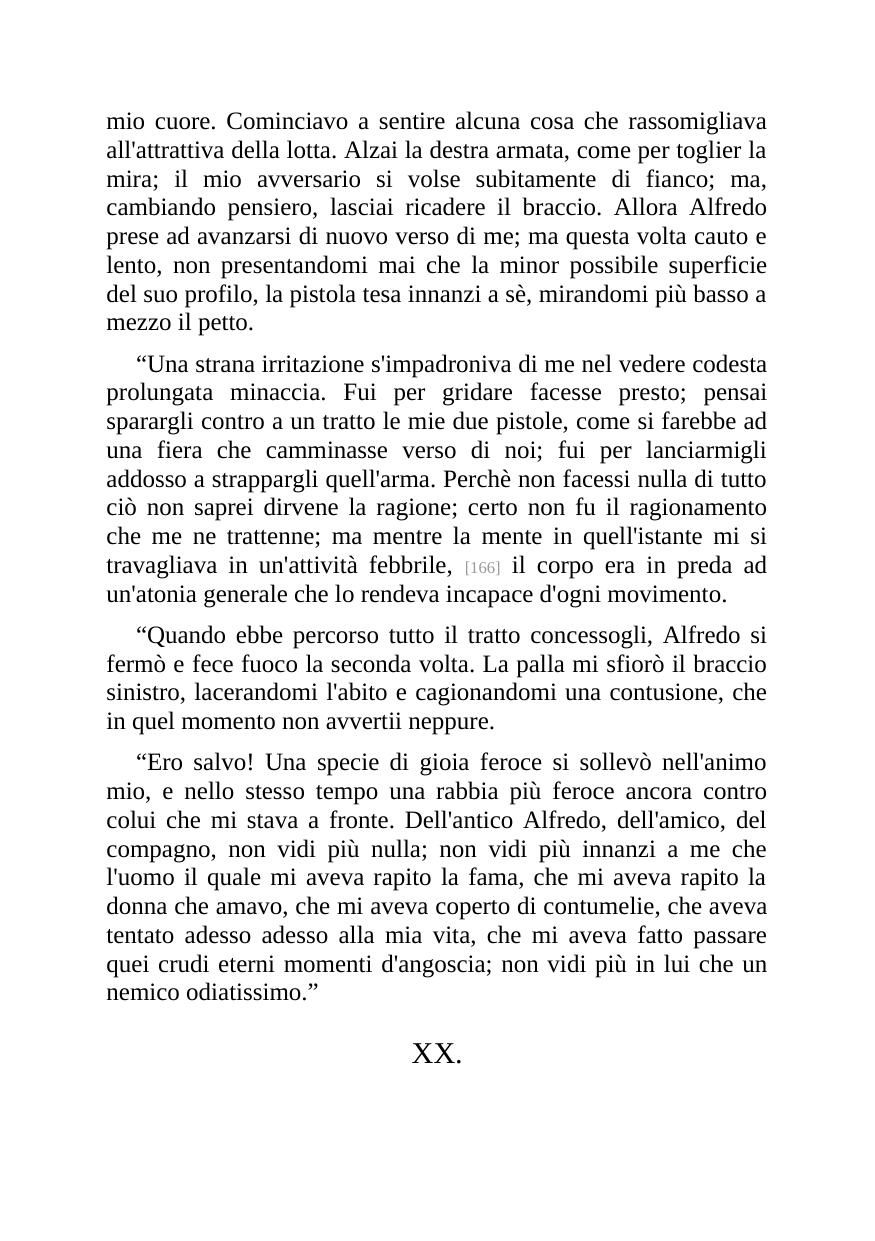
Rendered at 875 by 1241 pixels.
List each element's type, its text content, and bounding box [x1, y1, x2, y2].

text mio cuore. Cominciavo a sentire alcuna cosa che rassomigliava all'attrattiva della lotta. Alzai la destra armata, come per toglier la mira; il mio avversario si volse subitamente di fianco; ma, cambiando pensiero, lasciai ricadere il braccio. Allora Alfredo prese ad avanzarsi di nuovo verso di me; ma questa volta cauto e lento, non presentandomi mai che la minor possibile superficie del suo profilo, la pistola tesa innanzi a sè, mirandomi più basso a mezzo il petto. [106, 106, 768, 336]
text “Ero salvo! Una specie di gioia feroce si sollevò nell'animo mio, e nello stesso tempo una rabbia più feroce ancora contro colui che mi stava a fronte. Dell'antico Alfredo, dell'amico, del compagno, non vidi più nulla; non vidi più innanzi a me che l'uomo il quale mi aveva rapito la fama, che mi aveva rapito la donna che amavo, che mi aveva coperto di contumelie, che aveva tentato adesso adesso alla mia vita, che mi aveva fatto passare quei crudi eterni momenti d'angoscia; non vidi più in lui che un nemico odiatissimo.” [106, 747, 768, 1006]
subtitle XX. [106, 1035, 768, 1070]
text “Una strana irritazione s'impadroniva di me nel vedere codesta prolungata minaccia. Fui per gridare facesse presto; pensai sparargli contro a un tratto le mie due pistole, come si farebbe ad una fiera che camminasse verso di noi; fui per lanciarmigli addosso a strappargli quell'arma. Perchè non facessi nulla di tutto ciò non saprei dirvene la ragione; certo non fu il ragionamento che me ne trattenne; ma mentre la mente in quell'istante mi si travagliava in un'attività febbrile, [166] il corpo era in preda ad un'atonia generale che lo rendeva incapace d'ogni movimento. [106, 349, 768, 607]
text “Quando ebbe percorso tutto il tratto concessogli, Alfredo si fermò e fece fuoco la seconda volta. La palla mi sfiorò il braccio sinistro, lacerandomi l'abito e cagionandomi una contusione, che in quel momento non avvertii neppure. [106, 620, 768, 735]
